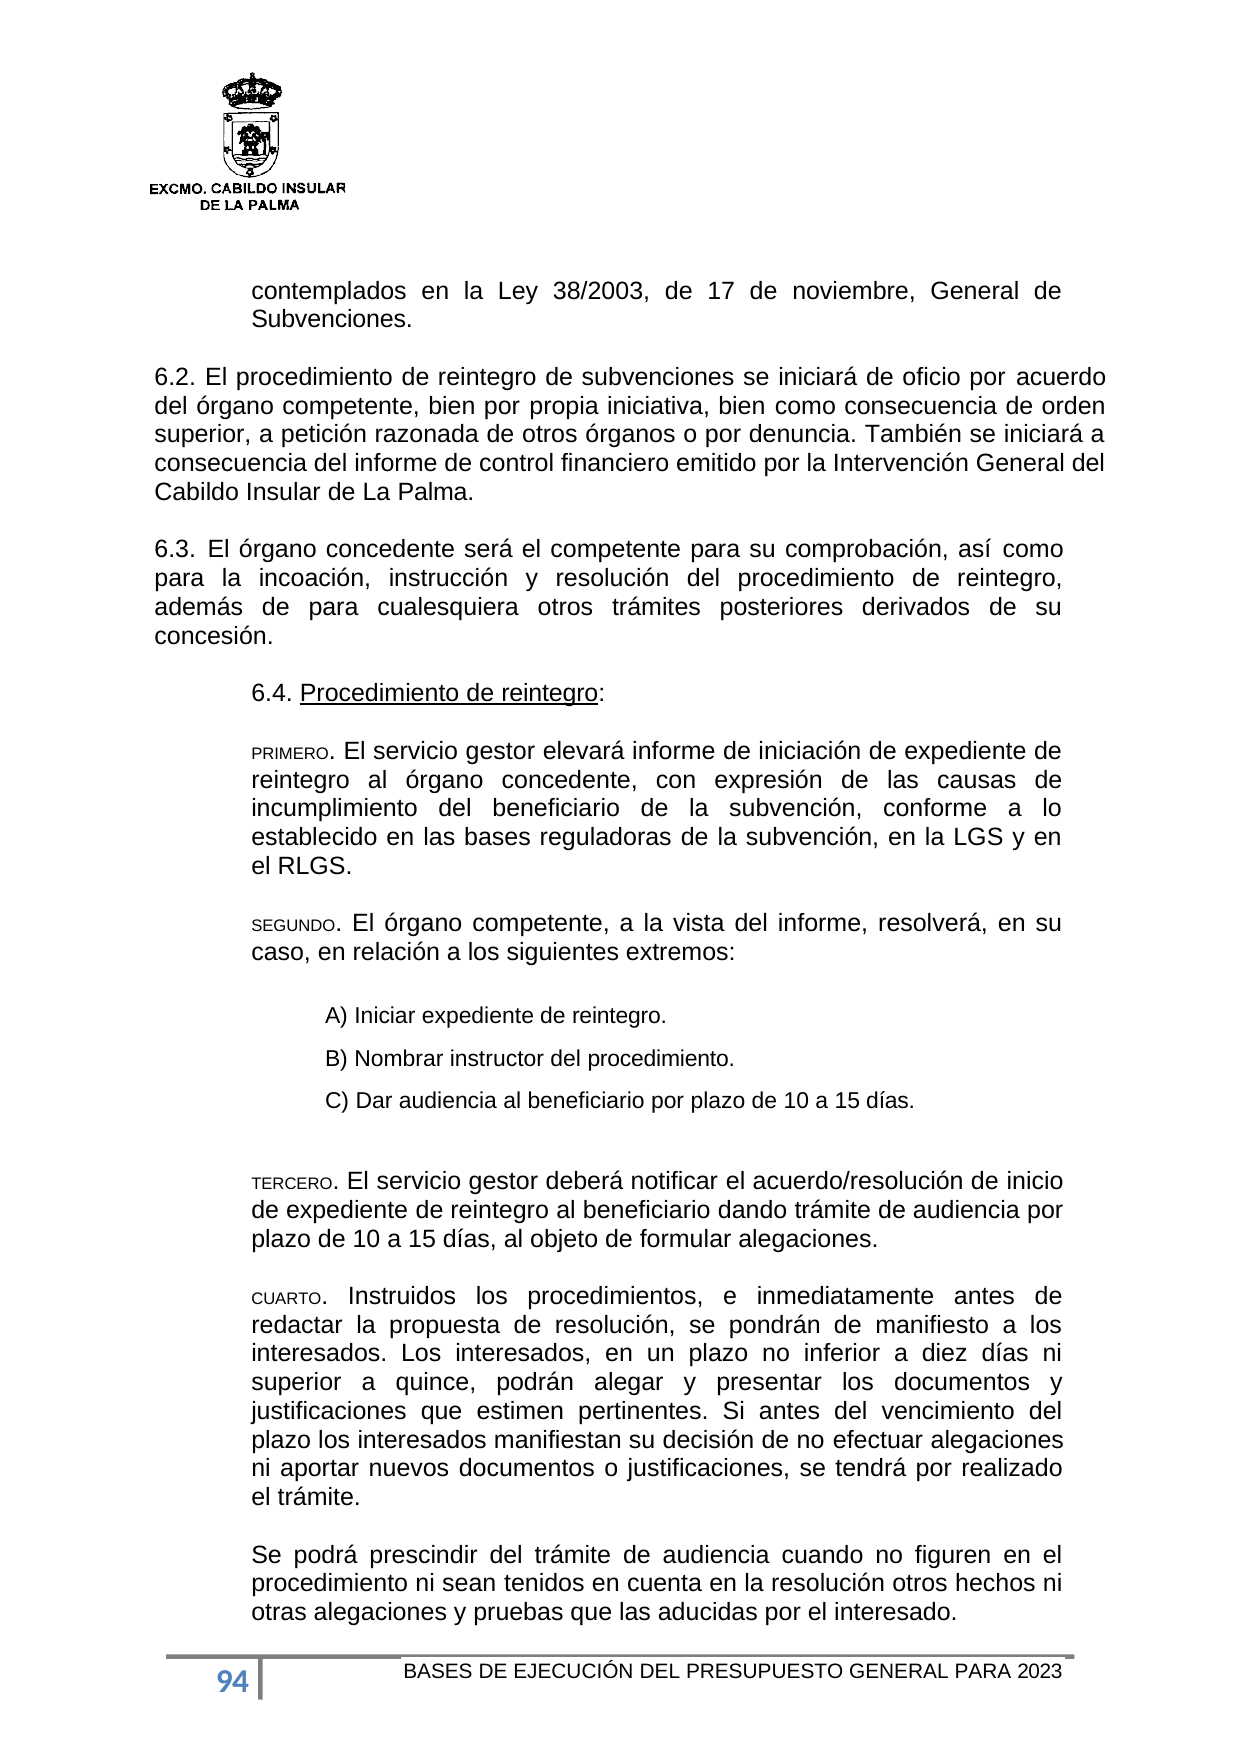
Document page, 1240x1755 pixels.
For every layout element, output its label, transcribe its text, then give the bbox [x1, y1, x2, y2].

text Se podrá prescindir del trámite de audiencia cuando no figuren en el procedimiento ni sean tenidos en cuenta en la resolución otros hechos ni otras alegaciones y pruebas que las aducidas por el interesado. [251, 1539, 1063, 1626]
list Nombrar instructor del procedimiento. [325, 1044, 1106, 1071]
list Dar audiencia al beneficiario por plazo de 10 a 15 días. [325, 1087, 1106, 1114]
list Procedimiento de reintegro: [251, 678, 1106, 707]
text CUARTO. Instruidos los procedimientos, e inmediatamente antes de redactar la propuesta de resolución, se pondrán de manifiesto a los interesados. Los interesados, en un plazo no inferior a diez días ni superior a quince, podrán alegar y presentar los documentos y justificaciones que estimen pertinentes. Si antes del vencimiento del plazo los interesados manifiestan su decisión de no efectuar alegaciones ni aportar nuevos documentos o justificaciones, se tendrá por realizado el trámite. [251, 1281, 1064, 1511]
list El procedimiento de reintegro de subvenciones se iniciará de oficio por acuerdo del órgano competente, bien por propia iniciativa, bien como consecuencia de orden superior, a petición razonada de otros órganos o por denuncia. También se iniciará a consecuencia del informe de control financiero emitido por la Intervención General del Cabildo Insular de La Palma. [154, 362, 1106, 506]
text contemplados en la Ley 38/2003, de 17 de noviembre, General de Subvenciones. [251, 276, 1063, 333]
text TERCERO. El servicio gestor deberá notificar el acuerdo/resolución de inicio de expediente de reintegro al beneficiario dando trámite de audiencia por plazo de 10 a 15 días, al objeto de formular alegaciones. [251, 1166, 1063, 1252]
text PRIMERO. El servicio gestor elevará informe de iniciación de expediente de reintegro al órgano concedente, con expresión de las causas de incumplimiento del beneficiario de la subvención, conforme a lo establecido en las bases reguladoras de la subvención, en la LGS y en el RLGS. [251, 736, 1063, 879]
list El órgano concedente será el competente para su comprobación, así como para la incoación, instrucción y resolución del procedimiento de reintegro, además de para cualesquiera otros trámites posteriores derivados de su concesión. [154, 534, 1063, 649]
text SEGUNDO. El órgano competente, a la vista del informe, resolverá, en su caso, en relación a los siguientes extremos: [251, 908, 1063, 966]
list Iniciar expediente de reintegro. [325, 1002, 1106, 1028]
